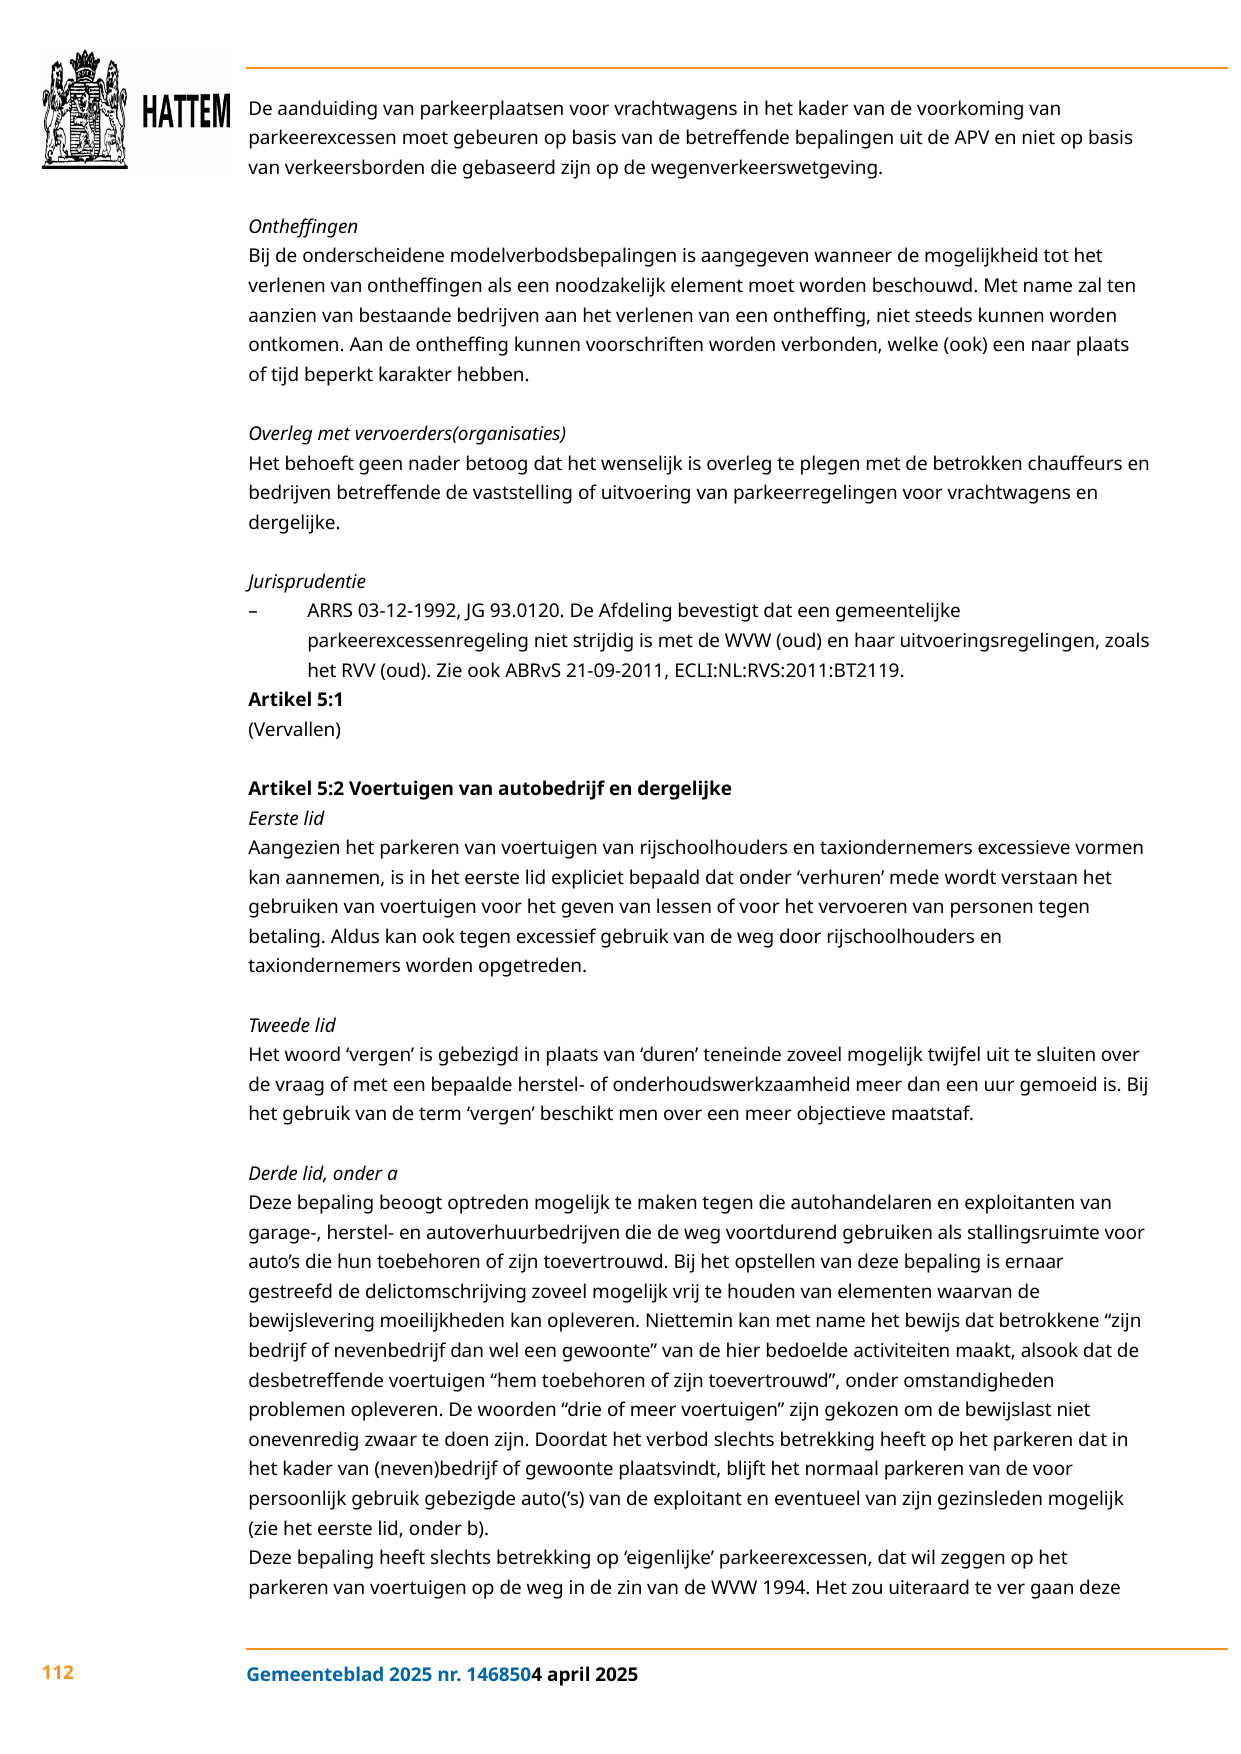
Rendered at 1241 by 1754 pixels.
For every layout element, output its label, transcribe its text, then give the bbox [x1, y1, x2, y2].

picture [41, 47, 231, 172]
text Het woord ‘vergen’ is gebezigd in plaats van ‘duren’ teneinde zoveel mogelijk twijfel uit te sluiten over de vraag of met een bepaalde herstel- of onderhoudswerkzaamheid meer dan een uur gemoeid is. Bij het gebruik van de term ‘vergen’ beschikt men over een meer objectieve maatstaf. [248, 1041, 1152, 1126]
text Artikel 5:2 Voertuigen van autobedrijf en dergelijke [248, 775, 1152, 801]
text Ontheffingen [248, 213, 1152, 239]
text Het behoeft geen nader betoog dat het wenselijk is overleg te plegen met de betrokken chauffeurs en bedrijven betreffende de vaststelling of uitvoering van parkeerregelingen voor vrachtwagens en dergelijke. [248, 450, 1152, 535]
text Jurisprudentie [248, 568, 1152, 594]
list ARRS 03-12-1992, JG 93.0120. De Afdeling bevestigt dat een gemeentelijke parkeerexcessenregeling niet strijdig is met de WVW (oud) en haar uitvoeringsregelingen, zoals het RVV (oud). Zie ook ABRvS 21-09-2011, ECLI:NL:RVS:2011:BT2119. [248, 598, 1152, 683]
text De aanduiding van parkeerplaatsen voor vrachtwagens in het kader van de voorkoming van parkeerexcessen moet gebeuren op basis van de betreffende bepalingen uit de APV en niet op basis van verkeersborden die gebaseerd zijn op de wegenverkeerswetgeving. [248, 95, 1152, 180]
text Deze bepaling heeft slechts betrekking op ‘eigenlijke’ parkeerexcessen, dat wil zeggen op het parkeren van voertuigen op de weg in de zin van de WVW 1994. Het zou uiteraard te ver gaan deze [248, 1544, 1152, 1600]
text Deze bepaling beoogt optreden mogelijk te maken tegen die autohandelaren en exploitanten van garage-, herstel- en autoverhuurbedrijven die de weg voortdurend gebruiken als stallingsruimte voor auto’s die hun toebehoren of zijn toevertrouwd. Bij het opstellen van deze bepaling is ernaar gestreefd de delictomschrijving zoveel mogelijk vrij te houden van elementen waarvan de bewijslevering moeilijkheden kan opleveren. Niettemin kan met name het bewijs dat betrokkene “zijn bedrijf of nevenbedrijf dan wel een gewoonte” van de hier bedoelde activiteiten maakt, alsook dat de desbetreffende voertuigen “hem toebehoren of zijn toevertrouwd”, onder omstandigheden problemen opleveren. De woorden “drie of meer voertuigen” zijn gekozen om de bewijslast niet onevenredig zwaar te doen zijn. Doordat het verbod slechts betrekking heeft op het parkeren dat in het kader van (neven)bedrijf of gewoonte plaatsvindt, blijft het normaal parkeren van de voor persoonlijk gebruik gebezigde auto(’s) van de exploitant en eventueel van zijn gezinsleden mogelijk (zie het eerste lid, onder b). [248, 1189, 1152, 1541]
text (Vervallen) [248, 716, 1152, 742]
text Derde lid, onder a [248, 1160, 1152, 1186]
text Bij de onderscheidene modelverbodsbepalingen is aangegeven wanneer de mogelijkheid tot het verlenen van ontheffingen als een noodzakelijk element moet worden beschouwd. Met name zal ten aanzien van bestaande bedrijven aan het verlenen van een ontheffing, niet steeds kunnen worden ontkomen. Aan de ontheffing kunnen voorschriften worden verbonden, welke (ook) een naar plaats of tijd beperkt karakter hebben. [248, 243, 1152, 387]
text Aangezien het parkeren van voertuigen van rijschoolhouders en taxiondernemers excessieve vormen kan aannemen, is in het eerste lid expliciet bepaald dat onder ‘verhuren’ mede wordt verstaan het gebruiken van voertuigen voor het geven van lessen of voor het vervoeren van personen tegen betaling. Aldus kan ook tegen excessief gebruik van de weg door rijschoolhouders en taxiondernemers worden opgetreden. [248, 834, 1152, 978]
text Overleg met vervoerders(organisaties) [248, 420, 1152, 446]
text Eerste lid [248, 805, 1152, 831]
text Artikel 5:1 [248, 686, 1152, 712]
text Tweede lid [248, 1012, 1152, 1038]
